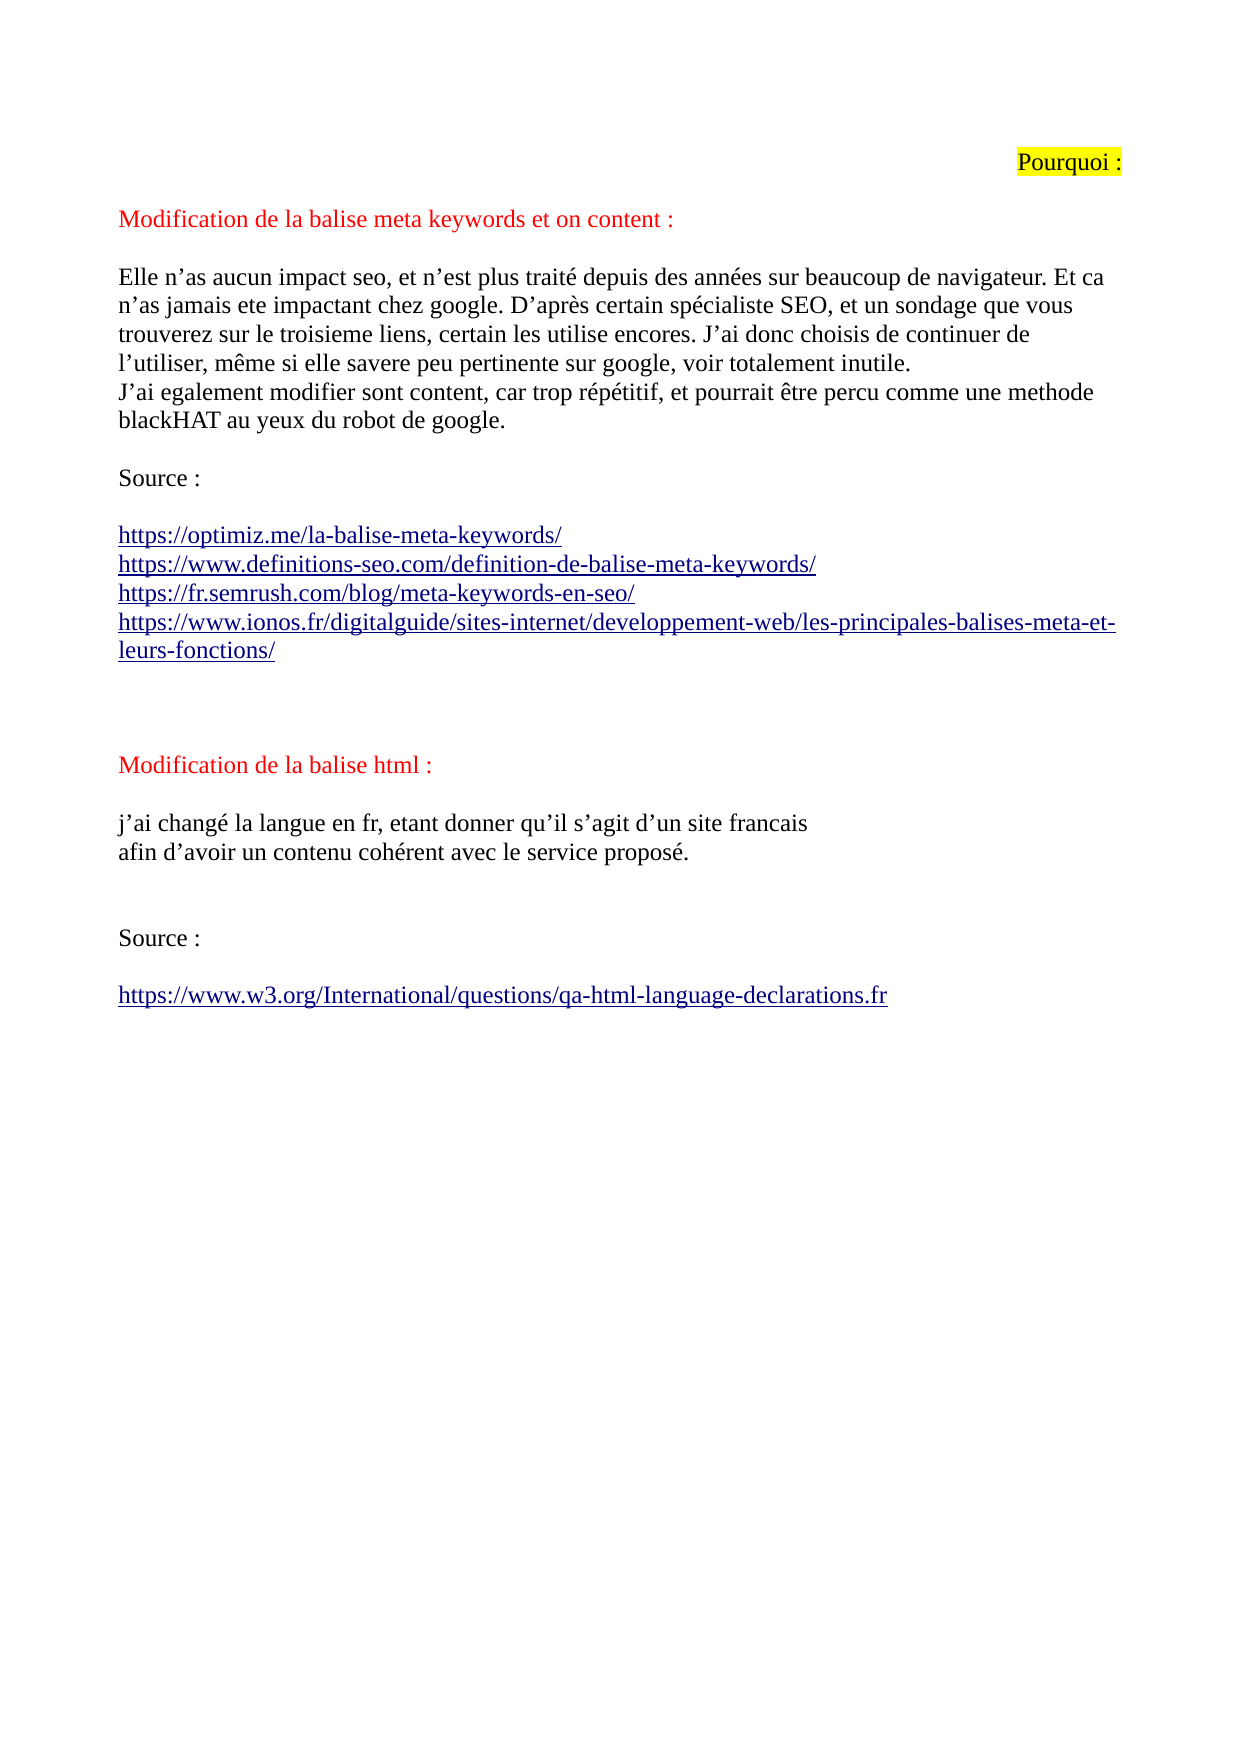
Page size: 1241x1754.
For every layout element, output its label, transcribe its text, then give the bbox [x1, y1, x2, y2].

text https://optimiz.me/la-balise-meta-keywords/ [118, 521, 1122, 549]
text Elle n’as aucun impact seo, et n’est plus traité depuis des années sur beaucoup de navigateur. Et ca n’as jamais ete impactant chez google. D’après certain spécialiste SEO, et un sondage que vous trouverez sur le troisieme liens, certain les utilise encores. J’ai donc choisis de continuer de l’utiliser, même si elle savere peu pertinente sur google, voir totalement inutile. [118, 262, 1122, 377]
text Modification de la balise html : [118, 751, 1122, 779]
text j’ai changé la langue en fr, etant donner qu’il s’agit d’un site francais [118, 808, 1122, 837]
text https://www.definitions-seo.com/definition-de-balise-meta-keywords/ [118, 549, 1122, 578]
text https://fr.semrush.com/blog/meta-keywords-en-seo/ [118, 578, 1122, 607]
text https://www.ionos.fr/digitalguide/sites-internet/developpement-web/les-principales-balises-meta-et-leurs-fonctions/ [118, 607, 1122, 664]
text Source : [118, 463, 1122, 492]
text Pourquoi : [118, 147, 1122, 176]
text J’ai egalement modifier sont content, car trop répétitif, et pourrait être percu comme une methode blackHAT au yeux du robot de google. [118, 377, 1122, 434]
text https://www.w3.org/International/questions/qa-html-language-declarations.fr [118, 981, 1122, 1009]
text Source : [118, 923, 1122, 952]
text afin d’avoir un contenu cohérent avec le service proposé. [118, 837, 1122, 866]
text Modification de la balise meta keywords et on content : [118, 204, 1122, 233]
